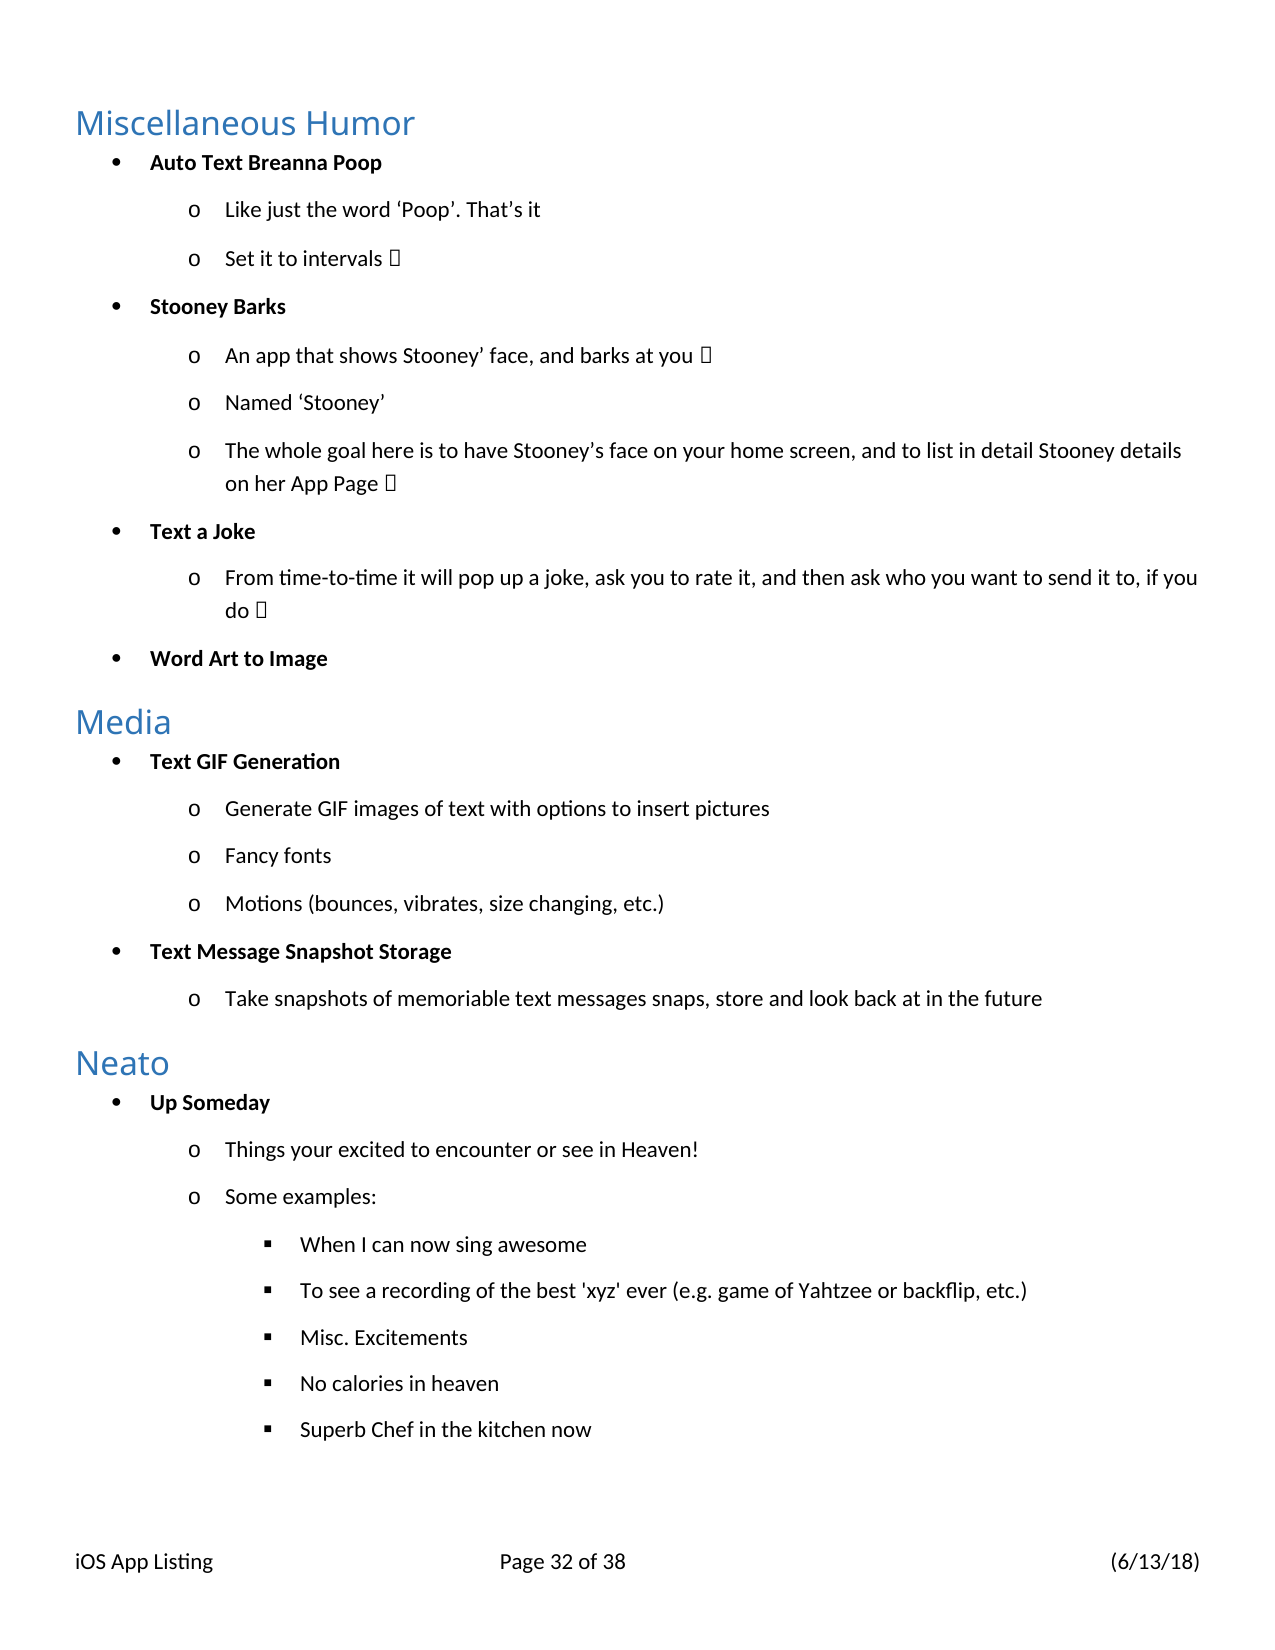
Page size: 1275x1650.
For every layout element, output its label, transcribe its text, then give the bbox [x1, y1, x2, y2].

list From time-to-time it will pop up a joke, ask you to rate it, and then ask who you want to send it to, if you do  [187, 563, 1200, 626]
list Like just the word ‘Poop’. That’s it [187, 195, 1200, 224]
list Things your excited to encounter or see in Heaven! [187, 1135, 1200, 1164]
list Text a Joke [112, 517, 1200, 545]
list Stooney Barks [112, 292, 1200, 320]
list Named ‘Stooney’ [187, 388, 1200, 418]
list Auto Text Breanna Poop [112, 148, 1200, 177]
list Take snapshots of memoriable text messages snaps, store and look back at in the future [187, 984, 1200, 1013]
list No calories in heaven [262, 1369, 1200, 1397]
subtitle Media [75, 699, 1200, 744]
list Generate GIF images of text with options to insert pictures [187, 794, 1200, 823]
list The whole goal here is to have Stooney’s face on your home screen, and to list in detail Stooney details on her App Page  [187, 436, 1200, 498]
list Set it to intervals  [187, 242, 1200, 274]
list Text GIF Generation [112, 747, 1200, 775]
list An app that shows Stooney’ face, and barks at you  [187, 339, 1200, 370]
list Up Someday [112, 1088, 1200, 1117]
list Superb Chef in the kitchen now [262, 1415, 1200, 1443]
subtitle Neato [75, 1040, 1200, 1085]
list Motions (bounces, vibrates, size changing, etc.) [187, 889, 1200, 919]
list Text Message Snapshot Storage [112, 937, 1200, 965]
list When I can now sing awesome [262, 1230, 1200, 1258]
list Misc. Excitements [262, 1323, 1200, 1351]
list Word Art to Image [112, 644, 1200, 672]
list Fancy fonts [187, 842, 1200, 871]
list Some examples: [187, 1182, 1200, 1212]
list To see a recording of the best 'xyz' ever (e.g. game of Yahtzee or backflip, etc.) [262, 1276, 1200, 1304]
subtitle Miscellaneous Humor [75, 100, 1200, 145]
